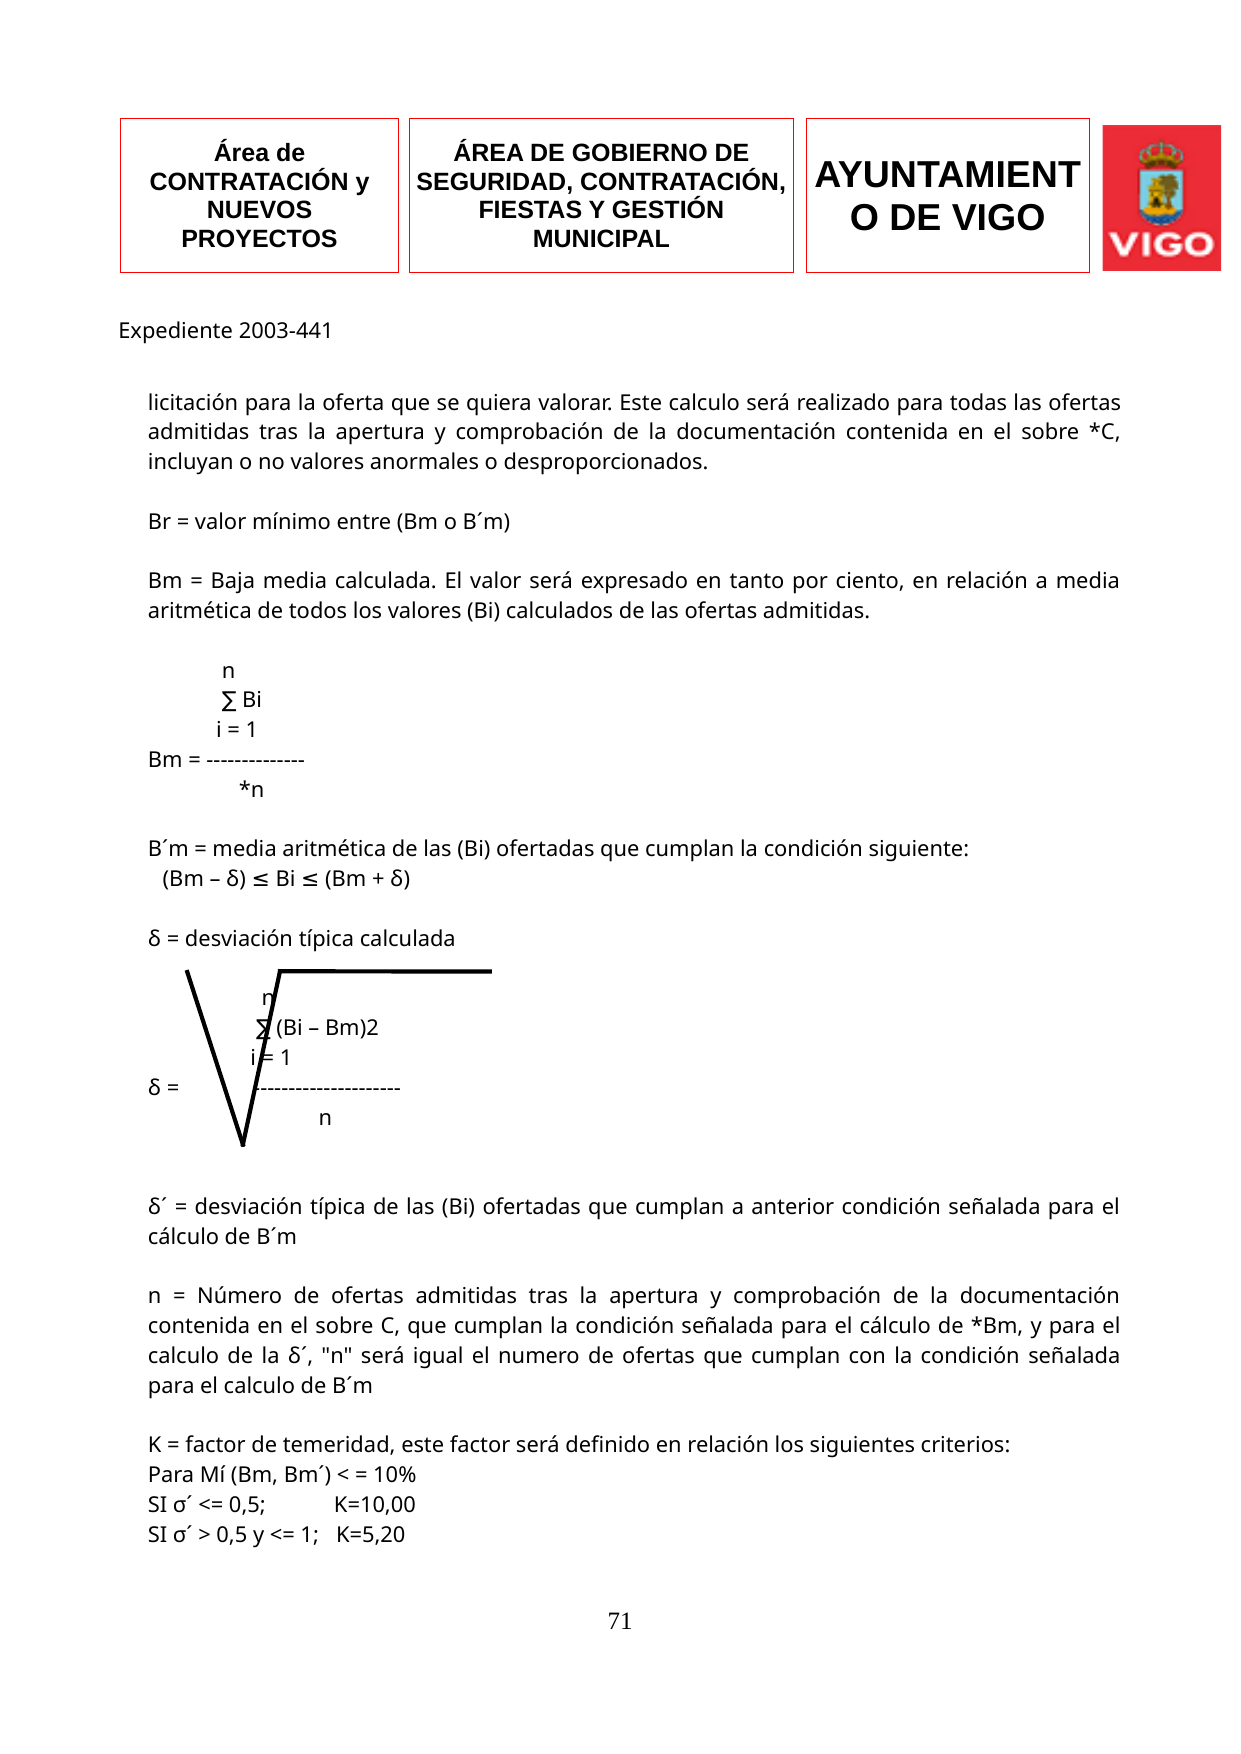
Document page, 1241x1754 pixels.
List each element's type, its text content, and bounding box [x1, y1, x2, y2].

text (Bm – δ) ≤ Bi ≤ (Bm + δ) [148, 863, 1122, 893]
text [148, 982, 197, 1012]
picture [1102, 125, 1222, 271]
text *n [148, 774, 1122, 803]
text δ´ = desviación típica de las (Bi) ofertadas que cumplan a anterior condición señalada para el cálculo de B´m [148, 1191, 1122, 1250]
text Bm = -------------- [148, 744, 1122, 774]
text n [148, 654, 1122, 684]
text i [213, 1042, 262, 1072]
text [223, 1072, 256, 1101]
text n [194, 982, 275, 1012]
text [148, 1012, 207, 1042]
text licitación para la oferta que se quiera valorar. Este calculo será realizado para todas las ofertas admitidas tras la apertura y comprobación de la documentación contenida en el sobre *C, incluyan o no valores anormales o desproporcionados. [148, 386, 1122, 476]
text K = factor de temeridad, este factor será definido en relación los siguientes criterios: [148, 1429, 1122, 1459]
text SI σ´ <= 0,5; K=10,00 [148, 1489, 1122, 1518]
text n = Número de ofertas admitidas tras la apertura y comprobación de la documentación contenida en el sobre C, que cumplan la condición señalada para el cálculo de *Bm, y para el calculo de la δ´, "n" será igual el numero de ofertas que cumplan con la condición señalada para el calculo de B´m [148, 1280, 1122, 1399]
text Para Mí (Bm, Bm´) < = 10% [148, 1459, 1122, 1489]
text B´m = media aritmética de las (Bi) ofertadas que cumplan la condición siguiente: [148, 833, 1122, 863]
text δ = --------------------- [148, 1072, 226, 1101]
text [148, 1042, 217, 1072]
text [232, 1101, 249, 1131]
text ∑ Bi [148, 684, 1122, 714]
text [255, 1072, 1122, 1101]
text n [249, 1101, 1122, 1131]
text (Bi – Bm)2 [268, 1012, 1122, 1042]
text ∑ [203, 1012, 268, 1042]
text δ = desviación típica calculada [148, 923, 1122, 952]
text [148, 1101, 236, 1131]
text SI σ´ > 0,5 y <= 1; K=5,20 [148, 1518, 1122, 1548]
text [274, 982, 1122, 1012]
text = 1 [261, 1042, 1122, 1072]
text Br = valor mínimo entre (Bm o B´m) [148, 506, 1122, 535]
text Bm = Baja media calculada. El valor será expresado en tanto por ciento, en relación a media aritmética de todos los valores (Bi) calculados de las ofertas admitidas. [148, 565, 1122, 625]
text i = 1 [148, 714, 1122, 744]
